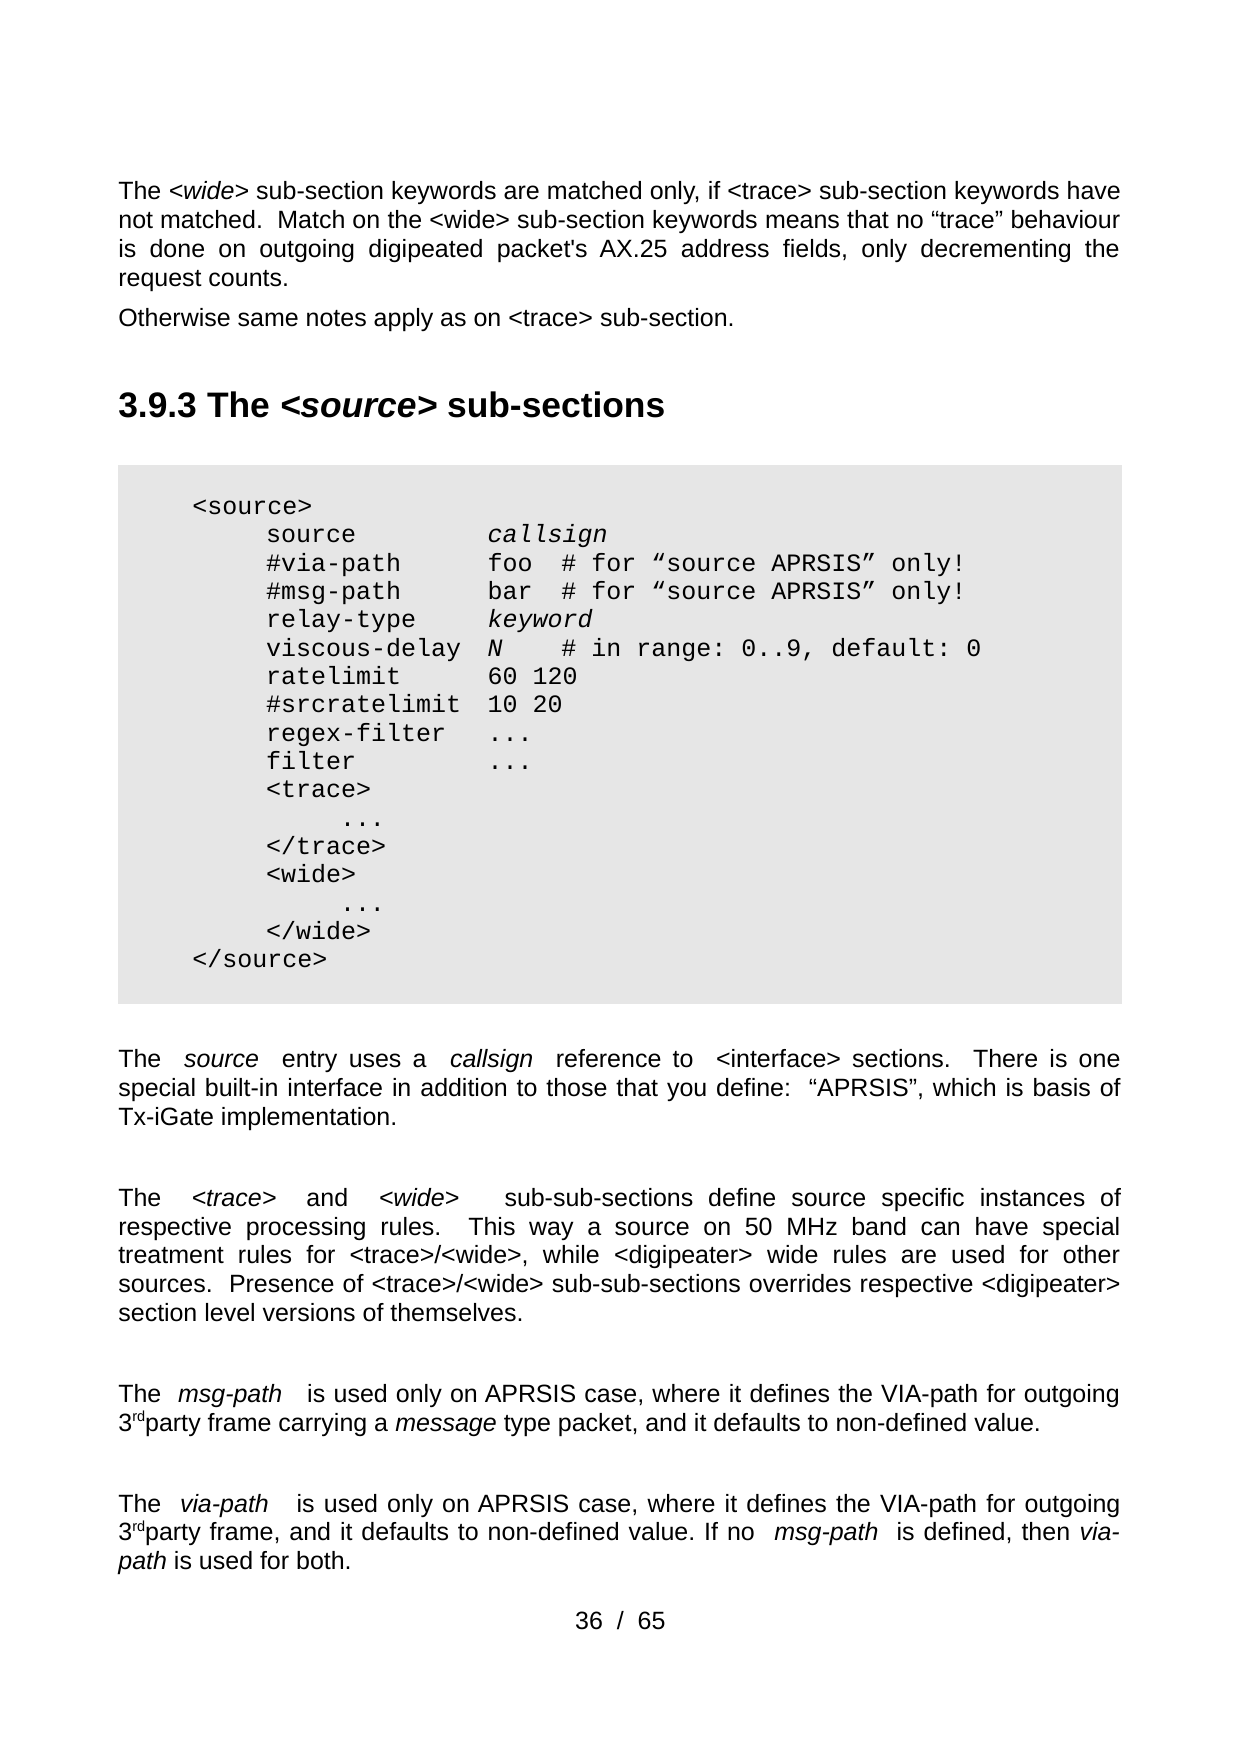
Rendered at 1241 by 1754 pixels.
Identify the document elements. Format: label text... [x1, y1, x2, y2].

text </source> [118, 947, 1122, 975]
text </wide> [118, 919, 1122, 947]
text filter ... [118, 749, 1122, 777]
text <source> [118, 494, 1122, 522]
text The via-path is used only on APRSIS case, where it defines the VIA-path for outgoing 3rdparty frame, and it defaults to non-defined value. If no msg-path is defined, then via-path is used for both. [118, 1489, 1122, 1575]
text #msg-path bar # for “source APRSIS” only! [118, 579, 1122, 607]
text #srcratelimit 10 20 [118, 692, 1122, 720]
text relay-type keyword [118, 607, 1122, 635]
text The source entry uses a callsign reference to <interface> sections. There is one special built-in interface in addition to those that you define: “APRSIS”, which is basis of Tx-iGate implementation. [118, 1044, 1122, 1131]
text regex-filter ... [118, 720, 1122, 749]
text Otherwise same notes apply as on <trace> sub-section. [118, 303, 1122, 332]
text ... [118, 805, 1122, 834]
text <wide> [118, 862, 1122, 890]
text source callsign [118, 522, 1122, 550]
text <trace> [118, 777, 1122, 805]
text The msg-path is used only on APRSIS case, where it defines the VIA-path for outgoing 3rdparty frame carrying a message type packet, and it defaults to non-defined value. [118, 1379, 1122, 1436]
text ... [118, 890, 1122, 919]
text #via-path foo # for “source APRSIS” only! [118, 550, 1122, 579]
text The <trace> and <wide> sub-sub-sections define source specific instances of respective processing rules. This way a source on 50 MHz band can have special treatment rules for <trace>/<wide>, while <digipeater> wide rules are used for other sources. Presence of <trace>/<wide> sub-sub-sections overrides respective <digipeater> section level versions of themselves. [118, 1183, 1122, 1327]
text The <wide> sub-section keywords are matched only, if <trace> sub-section keywords have not matched. Match on the <wide> sub-section keywords means that no “trace” behaviour is done on outgoing digipeated packet's AX.25 address fields, only decrementing the request counts. [118, 176, 1122, 291]
text viscous-delay N # in range: 0..9, default: 0 [118, 635, 1122, 664]
subtitle The <source> sub-sections [118, 384, 1122, 425]
text ratelimit 60 120 [118, 664, 1122, 692]
text </trace> [118, 834, 1122, 862]
